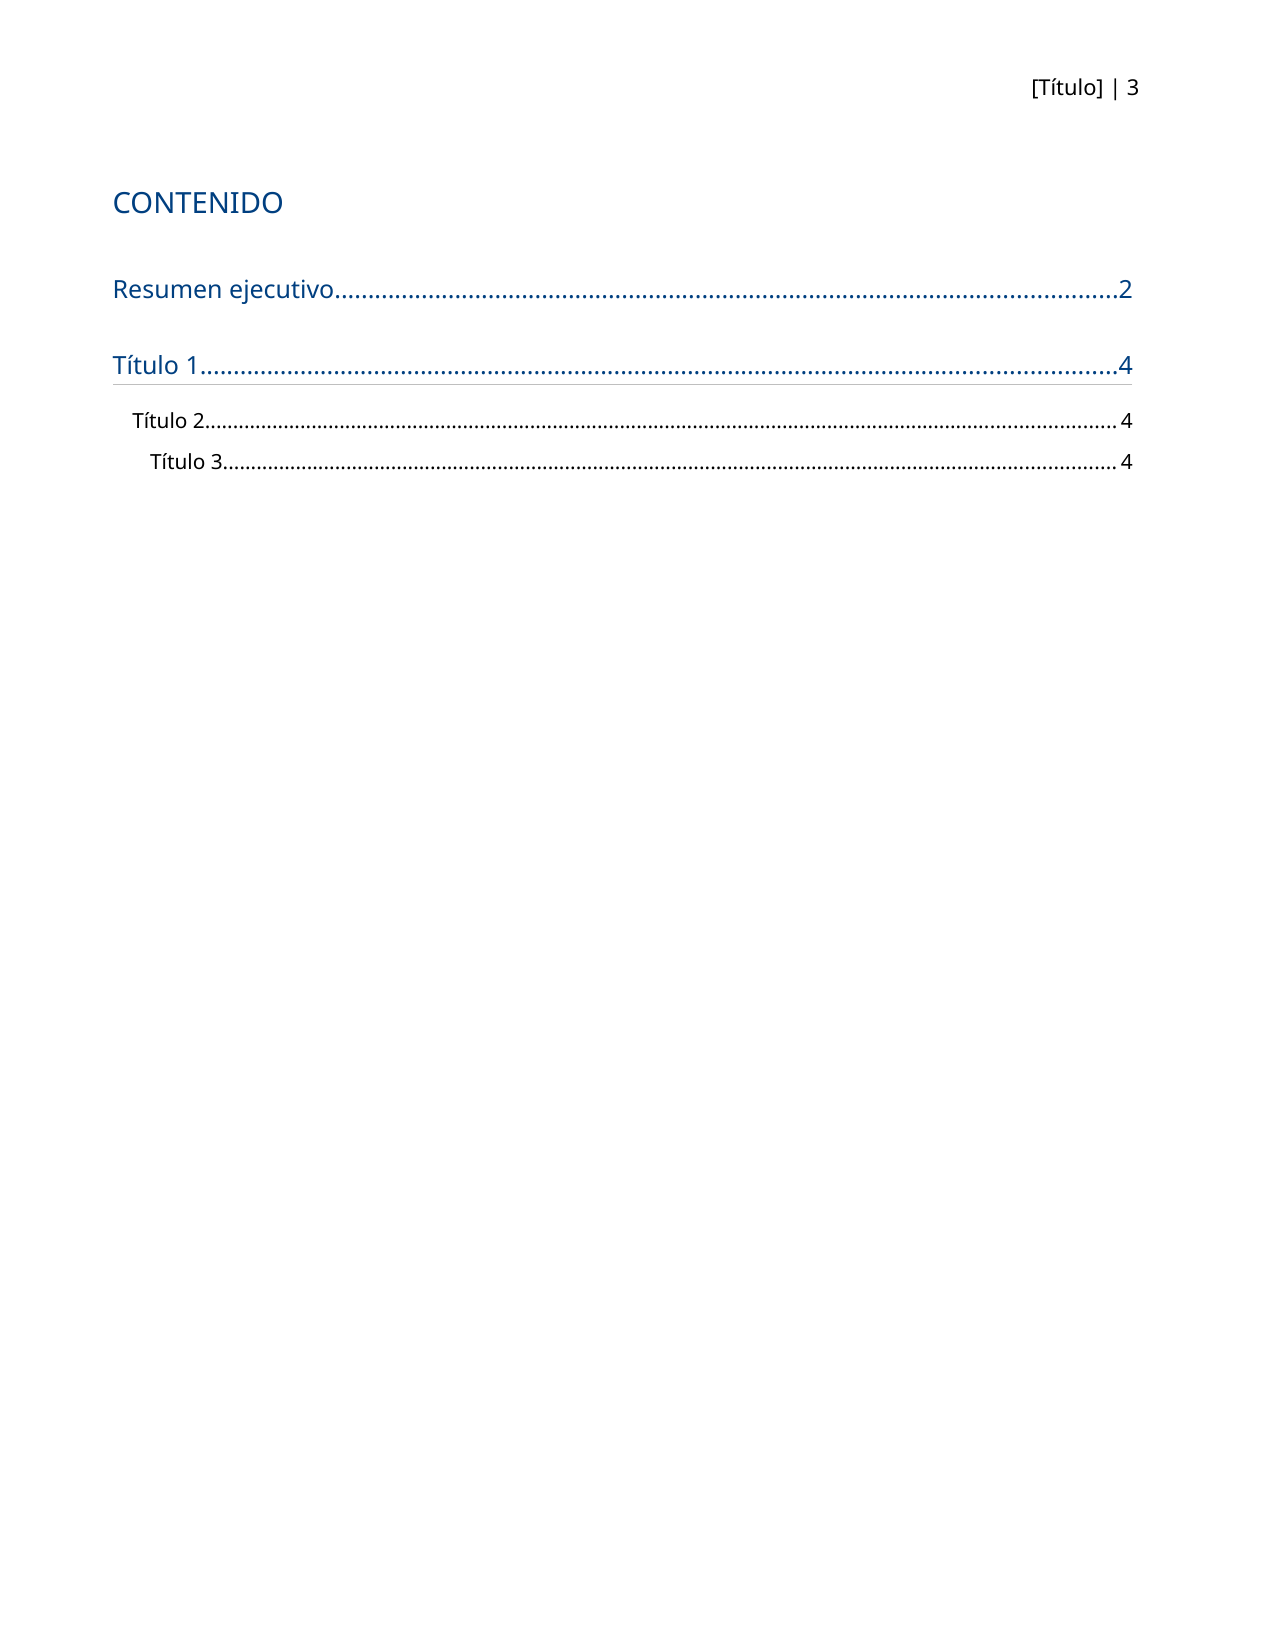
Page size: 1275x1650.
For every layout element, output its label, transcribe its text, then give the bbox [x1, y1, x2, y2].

text Título 1 4 [112, 348, 1132, 385]
text Título 2 4 [132, 406, 1132, 434]
text Resumen ejecutivo 2 [112, 272, 1132, 306]
subtitle Contenido [112, 174, 1162, 230]
text Título 3 4 [150, 447, 1132, 475]
